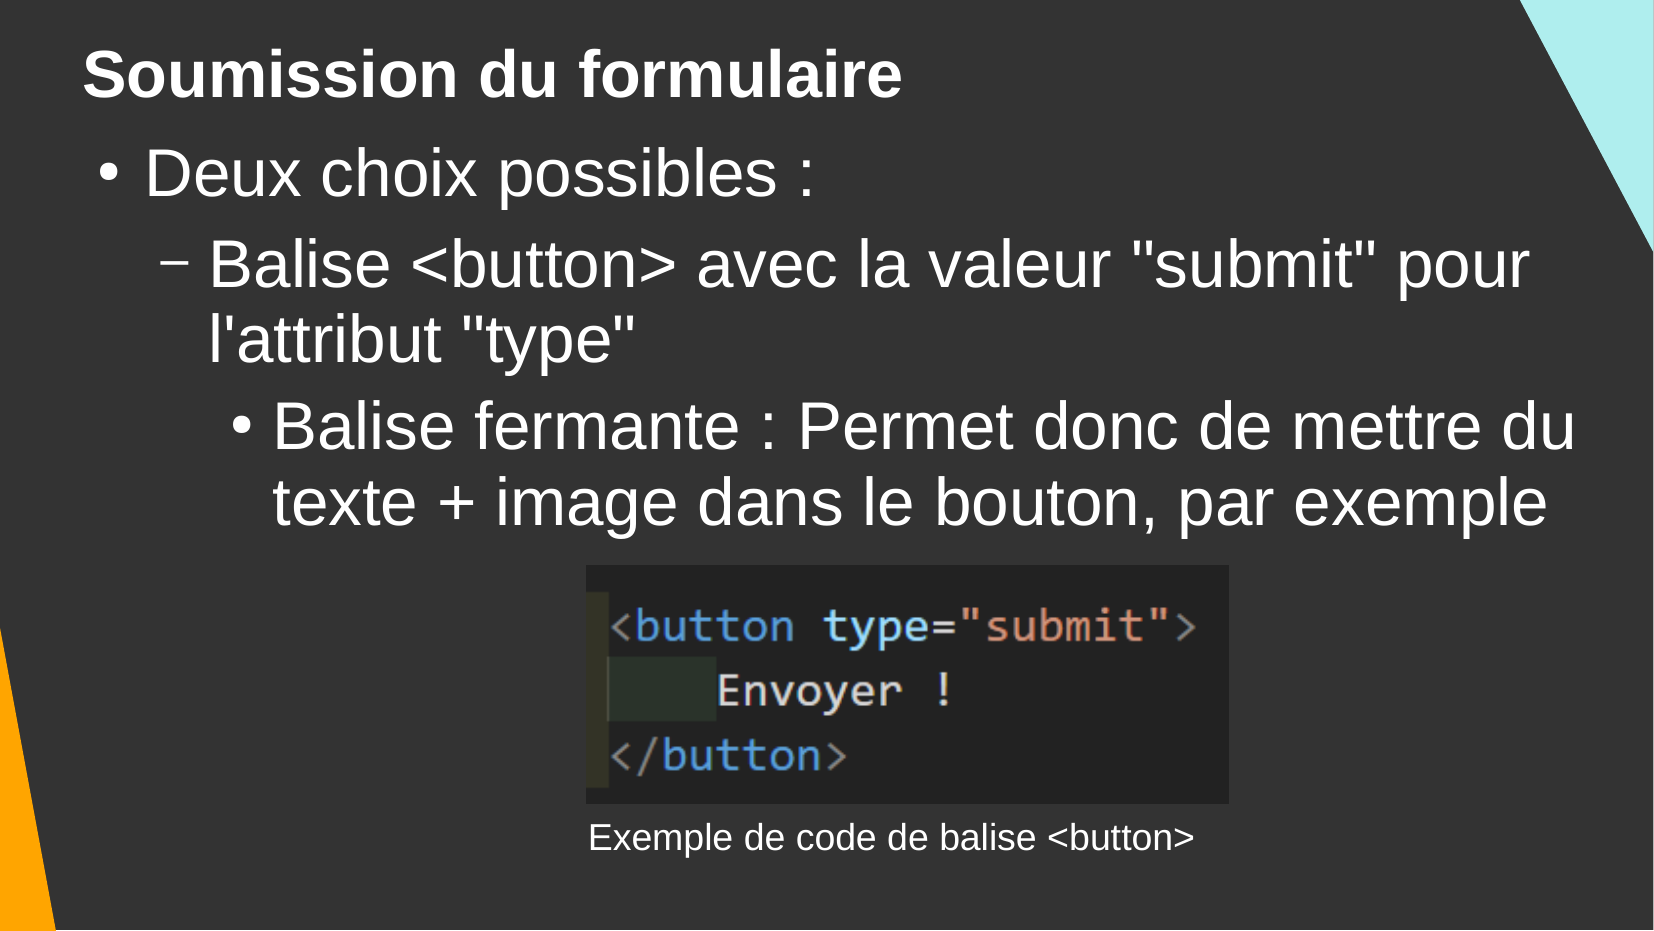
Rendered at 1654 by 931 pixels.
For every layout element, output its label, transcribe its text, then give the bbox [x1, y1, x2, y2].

list Deux choix possibles : Balise <button> avec la valeur "submit" pour l'attribut "type" Balise fermante : Permet donc de mettre du texte + image dans le bouton, par exemple [80, 135, 1605, 567]
text_box Exemple de code de balise <button> [307, 809, 1477, 869]
title Soumission du formulaire [82, 37, 1571, 114]
picture [586, 565, 1229, 804]
text_box [0, 627, 56, 931]
text_box [1519, 0, 1654, 254]
